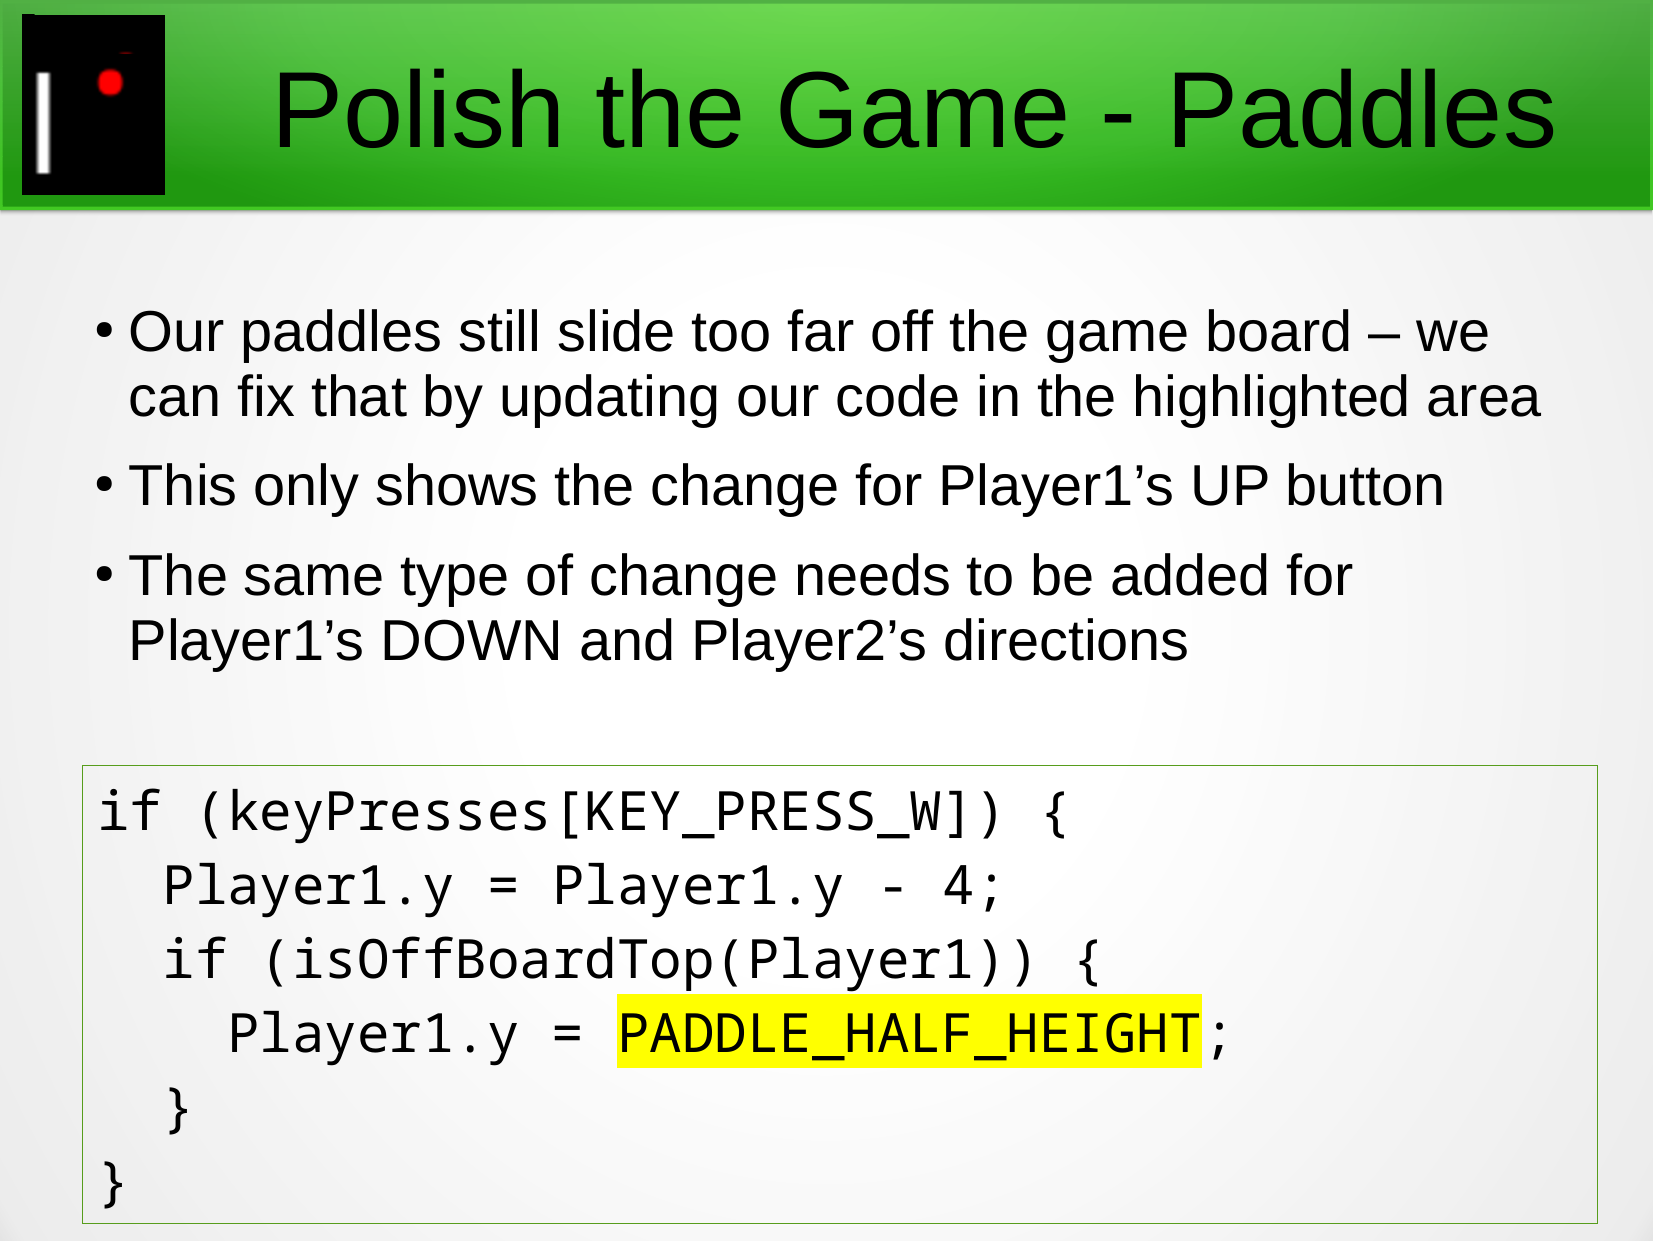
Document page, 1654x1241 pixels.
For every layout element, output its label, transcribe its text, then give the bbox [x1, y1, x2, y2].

text_box if (keyPresses[KEY_PRESS_W]) { Player1.y = Player1.y - 4; if (isOffBoardTop(Player1)) { Player1.y = PADDLE_HALF_HEIGHT; } } [82, 765, 1598, 1190]
title Polish the Game - Paddles [195, 30, 1636, 190]
list Our paddles still slide too far off the game board – we can fix that by updating our code in the highlighted area This only shows the change for Player1’s UP button The same type of change needs to be added for Player1’s DOWN and Player2’s directions [82, 299, 1561, 721]
picture [22, 14, 165, 195]
